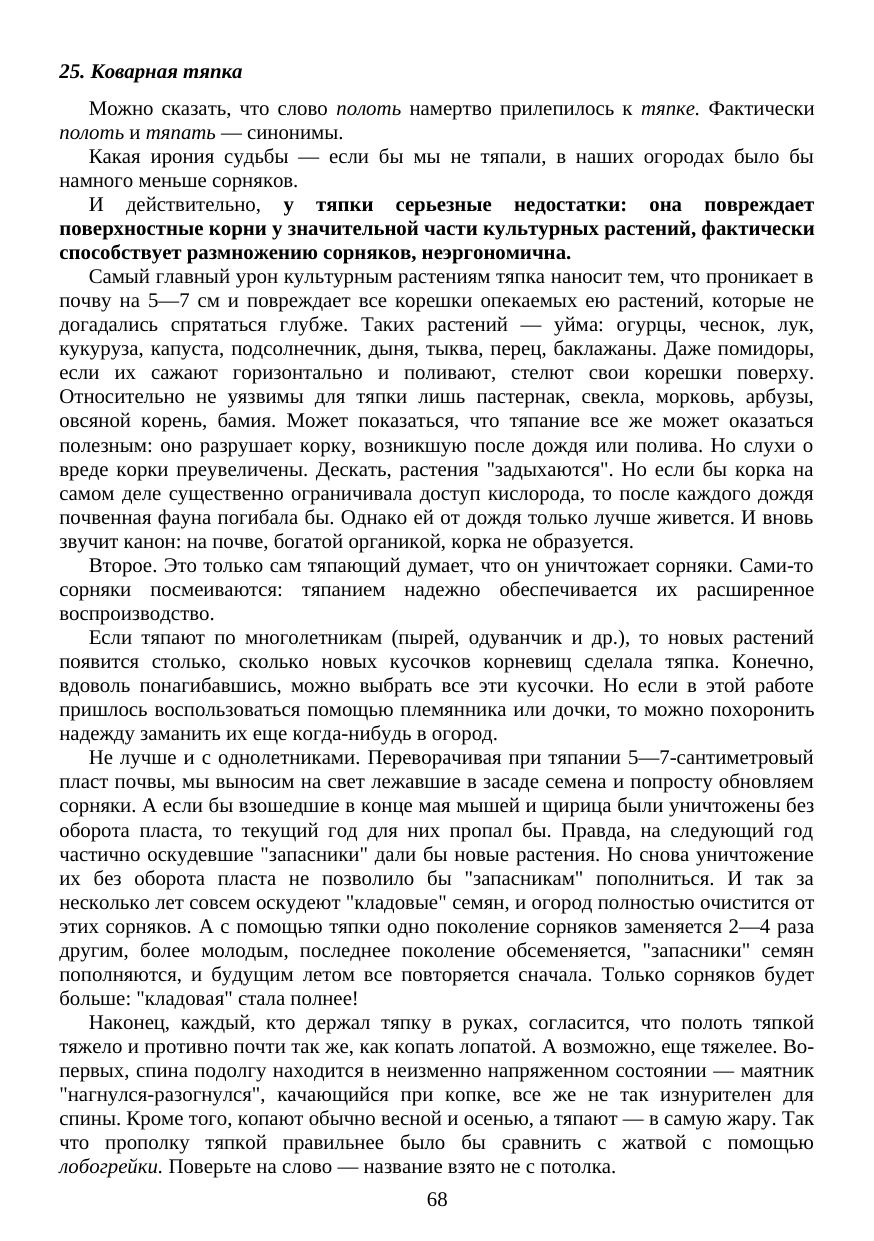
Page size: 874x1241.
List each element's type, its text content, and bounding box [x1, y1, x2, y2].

subtitle 25. Коварная тяпка [59, 59, 815, 83]
text Наконец, каждый, кто держал тяпку в руках, согласится, что полоть тяпкой тяжело и противно почти так же, как копать лопатой. А возможно, еще тяжелее. Во-первых, спина подолгу находится в неизменно напряженном состоянии ― маятник "нагнулся-разогнулся", качающийся при копке, все же не так изнурителен для спины. Кроме того, копают обычно весной и осенью, а тяпают ― в самую жару. Так что прополку тяпкой правильнее было бы сравнить с жатвой с помощью лобогрейки. Поверьте на слово ― название взято не с потолка. [59, 1010, 815, 1178]
text Самый главный урон культурным растениям тяпка наносит тем, что проникает в почву на 5―7 см и повреждает все корешки опекаемых ею растений, которые не догадались спрятаться глубже. Таких растений ― уйма: огурцы, чеснок, лук, кукуруза, капуста, подсолнечник, дыня, тыква, перец, баклажаны. Даже помидоры, если их сажают горизонтально и поливают, стелют свои корешки поверху. Относительно не уязвимы для тяпки лишь пастернак, свекла, морковь, арбузы, овсяной корень, бамия. Может показаться, что тяпание все же может оказаться полезным: оно разрушает корку, возникшую после дождя или полива. Но слухи о вреде корки преувеличены. Дескать, растения "задыхаются". Но если бы корка на самом деле существенно ограничивала доступ кислорода, то после каждого дождя почвенная фауна погибала бы. Однако ей от дождя только лучше живется. И вновь звучит канон: на почве, богатой органикой, корка не образуется. [59, 264, 815, 553]
text Если тяпают по многолетникам (пырей, одуванчик и др.), то новых растений появится столько, сколько новых кусочков корневищ сделала тяпка. Конечно, вдоволь понагибавшись, можно выбрать все эти кусочки. Но если в этой работе пришлось воспользоваться помощью племянника или дочки, то можно похоронить надежду заманить их еще когда-нибудь в огород. [59, 625, 815, 745]
text Можно сказать, что слово полоть намертво прилепилось к тяпке. Фактически полоть и тяпать ― синонимы. [59, 96, 815, 144]
text Второе. Это только сам тяпающий думает, что он уничтожает сорняки. Сами-то сорняки посмеиваются: тяпанием надежно обеспечивается их расширенное воспроизводство. [59, 553, 815, 625]
text И действительно, у тяпки серьезные недостатки: она повреждает поверхностные корни у значительной части культурных растений, фактически способствует размножению сорняков, неэргономична. [59, 192, 815, 264]
text Не лучше и с однолетниками. Переворачивая при тяпании 5―7-сантиметровый пласт почвы, мы выносим на свет лежавшие в засаде семена и попросту обновляем сорняки. А если бы взошедшие в конце мая мышей и щирица были уничтожены без оборота пласта, то текущий год для них пропал бы. Правда, на следующий год частично оскудевшие "запасники" дали бы новые растения. Но снова уничтожение их без оборота пласта не позволило бы "запасникам" пополниться. И так за несколько лет совсем оскудеют "кладовые" семян, и огород полностью очистится от этих сорняков. А с помощью тяпки одно поколение сорняков заменяется 2―4 раза другим, более молодым, последнее поколение обсеменяется, "запасники" семян пополняются, и будущим летом все повторяется сначала. Только сорняков будет больше: "кладовая" стала полнее! [59, 745, 815, 1010]
text Какая ирония судьбы ― если бы мы не тяпали, в наших огородах было бы намного меньше сорняков. [59, 144, 815, 192]
